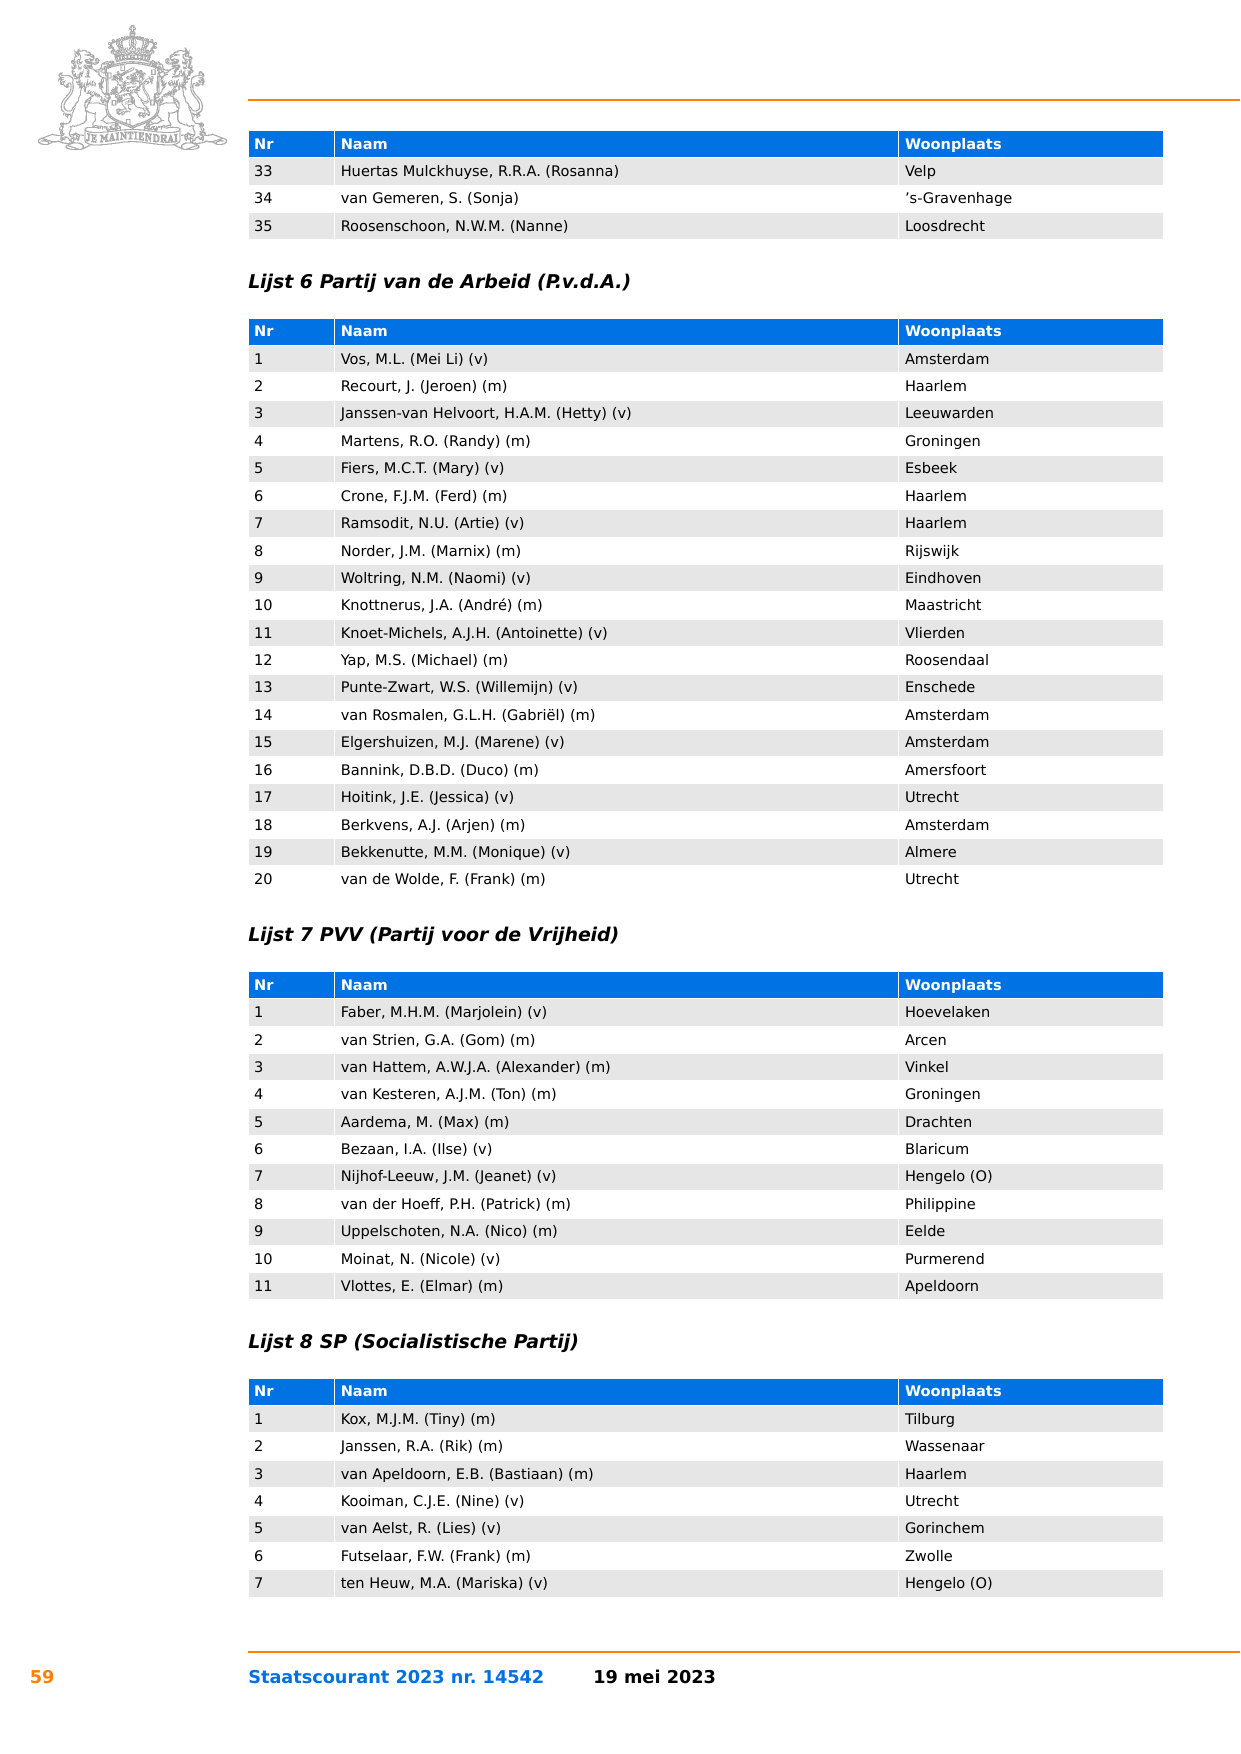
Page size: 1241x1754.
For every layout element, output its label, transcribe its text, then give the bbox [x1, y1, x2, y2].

table_cell ’s-Gravenhage [899, 186, 1163, 212]
table_cell 4 [249, 1081, 334, 1108]
table_cell Rijswijk [899, 538, 1163, 564]
table_cell Elgershuizen, M.J. (Marene) (v) [335, 730, 898, 756]
table_cell Bannink, D.B.D. (Duco) (m) [335, 757, 898, 783]
table_cell 7 [249, 1164, 334, 1190]
table_cell 19 [249, 839, 334, 865]
table_cell 6 [249, 1136, 334, 1163]
table_cell 5 [249, 456, 334, 482]
table_cell 1 [249, 346, 334, 372]
table_cell 11 [249, 1273, 334, 1299]
table_cell Bekkenutte, M.M. (Monique) (v) [335, 839, 898, 865]
table_cell Aardema, M. (Max) (m) [335, 1109, 898, 1135]
table_cell Nijhof-Leeuw, J.M. (Jeanet) (v) [335, 1164, 898, 1190]
table_cell Enschede [899, 675, 1163, 701]
table_cell 6 [249, 1543, 334, 1569]
table_cell Zwolle [899, 1543, 1163, 1569]
table_cell Amersfoort [899, 757, 1163, 783]
table_cell 3 [249, 1461, 334, 1487]
table_cell 4 [249, 428, 334, 454]
table_cell Vlottes, E. (Elmar) (m) [335, 1273, 898, 1299]
table_cell 3 [249, 1054, 334, 1080]
table_header Woonplaats [899, 1379, 1163, 1405]
table_cell Groningen [899, 428, 1163, 454]
table_cell 7 [249, 1570, 334, 1597]
table_cell 2 [249, 1027, 334, 1053]
table_cell Arcen [899, 1027, 1163, 1053]
table_cell Bezaan, I.A. (Ilse) (v) [335, 1136, 898, 1163]
table_cell 14 [249, 702, 334, 728]
table_cell 9 [249, 565, 334, 591]
table_header Woonplaats [899, 319, 1163, 345]
table_header Woonplaats [899, 972, 1163, 998]
table_cell 10 [249, 1246, 334, 1272]
table_cell Vos, M.L. (Mei Li) (v) [335, 346, 898, 372]
table_cell van Apeldoorn, E.B. (Bastiaan) (m) [335, 1461, 898, 1487]
table_header Woonplaats [899, 131, 1163, 157]
table_cell Hengelo (O) [899, 1570, 1163, 1597]
table_cell Uppelschoten, N.A. (Nico) (m) [335, 1219, 898, 1245]
table_cell Ramsodit, N.U. (Artie) (v) [335, 510, 898, 537]
table_cell 18 [249, 812, 334, 838]
table_header Nr [249, 972, 334, 998]
table_cell Fiers, M.C.T. (Mary) (v) [335, 456, 898, 482]
table_cell 17 [249, 784, 334, 811]
picture [38, 25, 227, 150]
table_cell 8 [249, 538, 334, 564]
table_cell Maastricht [899, 593, 1163, 619]
table_cell Loosdrecht [899, 213, 1163, 239]
table_cell 35 [249, 213, 334, 239]
table_cell Utrecht [899, 866, 1163, 893]
table_cell van Kesteren, A.J.M. (Ton) (m) [335, 1081, 898, 1108]
table_cell van Aelst, R. (Lies) (v) [335, 1516, 898, 1542]
table_cell Utrecht [899, 784, 1163, 811]
table_cell Gorinchem [899, 1516, 1163, 1542]
subtitle Lijst 7 PVV (Partij voor de Vrijheid) [248, 924, 1163, 946]
table_cell Purmerend [899, 1246, 1163, 1272]
table_header Naam [335, 319, 898, 345]
table_cell Haarlem [899, 1461, 1163, 1487]
table_cell 33 [249, 158, 334, 185]
table_cell Recourt, J. (Jeroen) (m) [335, 373, 898, 400]
table_cell Wassenaar [899, 1434, 1163, 1460]
table_cell Knoet-Michels, A.J.H. (Antoinette) (v) [335, 620, 898, 646]
table_cell Amsterdam [899, 730, 1163, 756]
table_cell 3 [249, 401, 334, 427]
table_cell Apeldoorn [899, 1273, 1163, 1299]
table_header Naam [335, 131, 898, 157]
table_cell Amsterdam [899, 812, 1163, 838]
table_cell 2 [249, 373, 334, 400]
table_cell Drachten [899, 1109, 1163, 1135]
table_cell van Rosmalen, G.L.H. (Gabriël) (m) [335, 702, 898, 728]
table_cell Martens, R.O. (Randy) (m) [335, 428, 898, 454]
table_cell 11 [249, 620, 334, 646]
table_cell van der Hoeff, P.H. (Patrick) (m) [335, 1191, 898, 1217]
table_cell Crone, F.J.M. (Ferd) (m) [335, 483, 898, 509]
table_cell Norder, J.M. (Marnix) (m) [335, 538, 898, 564]
table_cell Janssen-van Helvoort, H.A.M. (Hetty) (v) [335, 401, 898, 427]
table_cell Amsterdam [899, 346, 1163, 372]
table_cell Eelde [899, 1219, 1163, 1245]
table_header Naam [335, 972, 898, 998]
table_cell Eindhoven [899, 565, 1163, 591]
table_cell Hengelo (O) [899, 1164, 1163, 1190]
table_cell 5 [249, 1109, 334, 1135]
table_header Naam [335, 1379, 898, 1405]
table_cell 8 [249, 1191, 334, 1217]
table_cell Faber, M.H.M. (Marjolein) (v) [335, 999, 898, 1026]
table_cell Hoevelaken [899, 999, 1163, 1026]
table_cell 13 [249, 675, 334, 701]
table_cell Kox, M.J.M. (Tiny) (m) [335, 1406, 898, 1432]
table_cell Futselaar, F.W. (Frank) (m) [335, 1543, 898, 1569]
table_cell 7 [249, 510, 334, 537]
table_cell Huertas Mulckhuyse, R.R.A. (Rosanna) [335, 158, 898, 185]
table_cell van Gemeren, S. (Sonja) [335, 186, 898, 212]
table_cell 4 [249, 1488, 334, 1514]
table_cell Hoitink, J.E. (Jessica) (v) [335, 784, 898, 811]
table_cell 12 [249, 647, 334, 674]
subtitle Lijst 8 SP (Socialistische Partij) [248, 1331, 1163, 1353]
table_header Nr [249, 319, 334, 345]
table_cell Kooiman, C.J.E. (Nine) (v) [335, 1488, 898, 1514]
table_cell van Hattem, A.W.J.A. (Alexander) (m) [335, 1054, 898, 1080]
table_cell Roosenschoon, N.W.M. (Nanne) [335, 213, 898, 239]
table_cell Janssen, R.A. (Rik) (m) [335, 1434, 898, 1460]
table_cell 16 [249, 757, 334, 783]
table_cell 2 [249, 1434, 334, 1460]
table_cell Utrecht [899, 1488, 1163, 1514]
table_cell 9 [249, 1219, 334, 1245]
table_cell Blaricum [899, 1136, 1163, 1163]
table_cell 34 [249, 186, 334, 212]
table_cell Philippine [899, 1191, 1163, 1217]
table_cell Vinkel [899, 1054, 1163, 1080]
table_cell Roosendaal [899, 647, 1163, 674]
table_cell 10 [249, 593, 334, 619]
table_cell 1 [249, 999, 334, 1026]
table_cell Moinat, N. (Nicole) (v) [335, 1246, 898, 1272]
subtitle Lijst 6 Partij van de Arbeid (P.v.d.A.) [248, 271, 1163, 292]
table_header Nr [249, 1379, 334, 1405]
table_cell Almere [899, 839, 1163, 865]
table_cell 20 [249, 866, 334, 893]
table_cell Leeuwarden [899, 401, 1163, 427]
table_cell Velp [899, 158, 1163, 185]
table_cell 1 [249, 1406, 334, 1432]
table_cell Knottnerus, J.A. (André) (m) [335, 593, 898, 619]
table_cell van Strien, G.A. (Gom) (m) [335, 1027, 898, 1053]
table_cell Punte-Zwart, W.S. (Willemijn) (v) [335, 675, 898, 701]
table_cell Tilburg [899, 1406, 1163, 1432]
table_cell 6 [249, 483, 334, 509]
table_cell 15 [249, 730, 334, 756]
table_cell Amsterdam [899, 702, 1163, 728]
table_cell Yap, M.S. (Michael) (m) [335, 647, 898, 674]
table_cell Esbeek [899, 456, 1163, 482]
table_cell Vlierden [899, 620, 1163, 646]
table_cell ten Heuw, M.A. (Mariska) (v) [335, 1570, 898, 1597]
table_cell Berkvens, A.J. (Arjen) (m) [335, 812, 898, 838]
table_cell Woltring, N.M. (Naomi) (v) [335, 565, 898, 591]
table_cell Groningen [899, 1081, 1163, 1108]
table_cell Haarlem [899, 510, 1163, 537]
table_cell Haarlem [899, 483, 1163, 509]
table_header Nr [249, 131, 334, 157]
table_cell 5 [249, 1516, 334, 1542]
table_cell Haarlem [899, 373, 1163, 400]
table_cell van de Wolde, F. (Frank) (m) [335, 866, 898, 893]
